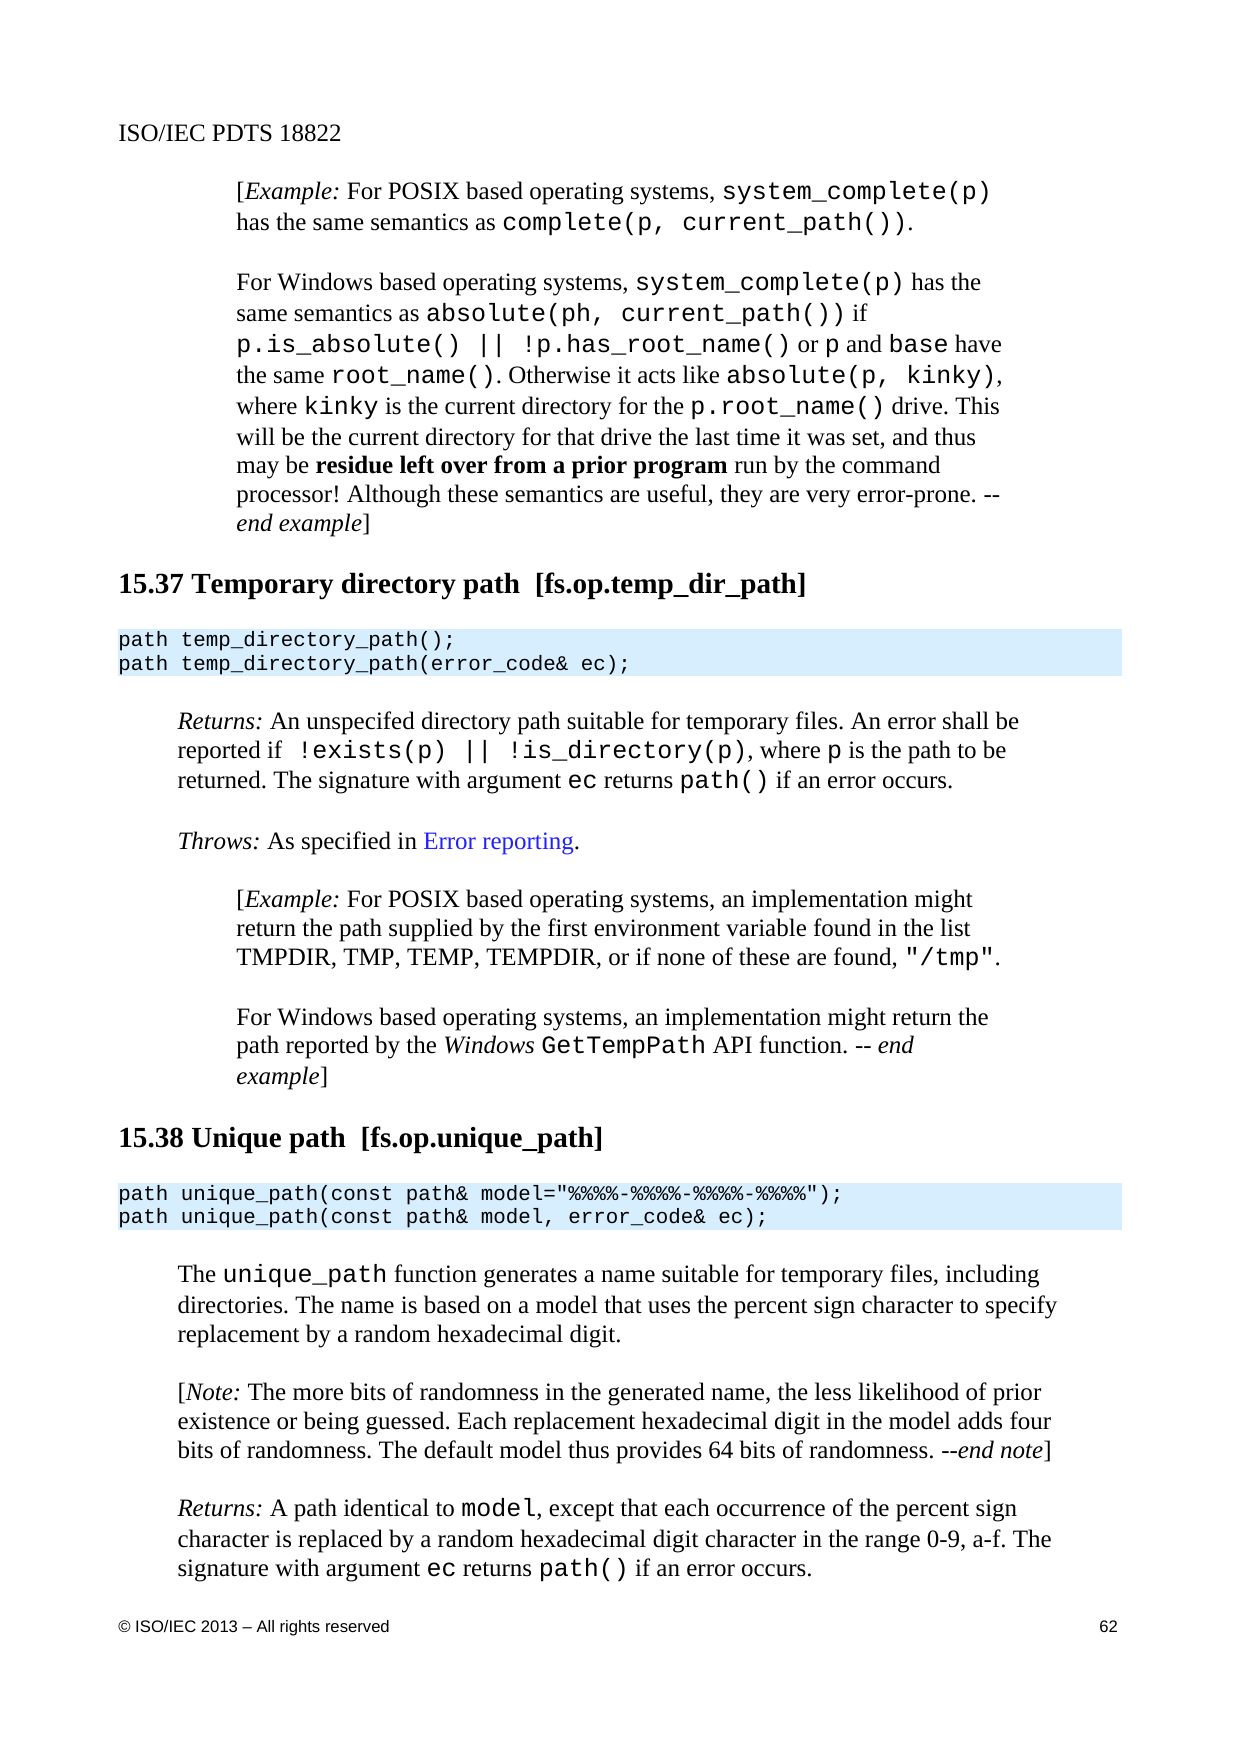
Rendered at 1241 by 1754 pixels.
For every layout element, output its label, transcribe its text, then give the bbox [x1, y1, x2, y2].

text Returns: A path identical to model, except that each occurrence of the percent sign character is replaced by a random hexadecimal digit character in the range 0-9, a-f. The signature with argument ec returns path() if an error occurs. [177, 1493, 1063, 1583]
text path unique_path(const path& model="%%%%-%%%%-%%%%-%%%%"); [118, 1183, 1122, 1206]
text For Windows based operating systems, an implementation might return the path reported by the Windows GetTempPath API function. -- end example] [236, 1002, 1004, 1090]
text [Example: For POSIX based operating systems, system_complete(p) has the same semantics as complete(p, current_path()). [236, 176, 1004, 238]
text [Note: The more bits of randomness in the generated name, the less likelihood of prior existence or being guessed. Each replacement hexadecimal digit in the model adds four bits of randomness. The default model thus provides 64 bits of randomness. --end note] [177, 1377, 1063, 1463]
text path temp_directory_path(error_code& ec); [118, 653, 1122, 676]
text path temp_directory_path(); [118, 629, 1122, 653]
text Throws: As specified in Error reporting. [177, 826, 1063, 854]
text The unique_path function generates a name suitable for temporary files, including directories. The name is based on a model that uses the percent sign character to specify replacement by a random hexadecimal digit. [177, 1259, 1063, 1348]
text For Windows based operating systems, system_complete(p) has the same semantics as absolute(ph, current_path()) if p.is_absolute() || !p.has_root_name() or p and base have the same root_name(). Otherwise it acts like absolute(p, kinky), where kinky is the current directory for the p.root_name() drive. This will be the current directory for that drive the last time it was set, and thus may be residue left over from a prior program run by the command processor! Although these semantics are useful, they are very error-prone. -- end example] [236, 267, 1004, 537]
text path unique_path(const path& model, error_code& ec); [118, 1206, 1122, 1230]
subtitle 15.38 Unique path [fs.op.unique_path] [118, 1120, 1122, 1153]
text [Example: For POSIX based operating systems, an implementation might return the path supplied by the first environment variable found in the list TMPDIR, TMP, TEMP, TEMPDIR, or if none of these are found, "/tmp". [236, 884, 1004, 972]
subtitle 15.37 Temporary directory path [fs.op.temp_dir_path] [118, 566, 1122, 600]
text Returns: An unspecifed directory path suitable for temporary files. An error shall be reported if !exists(p) || !is_directory(p), where p is the path to be returned. The signature with argument ec returns path() if an error occurs. [177, 706, 1063, 796]
